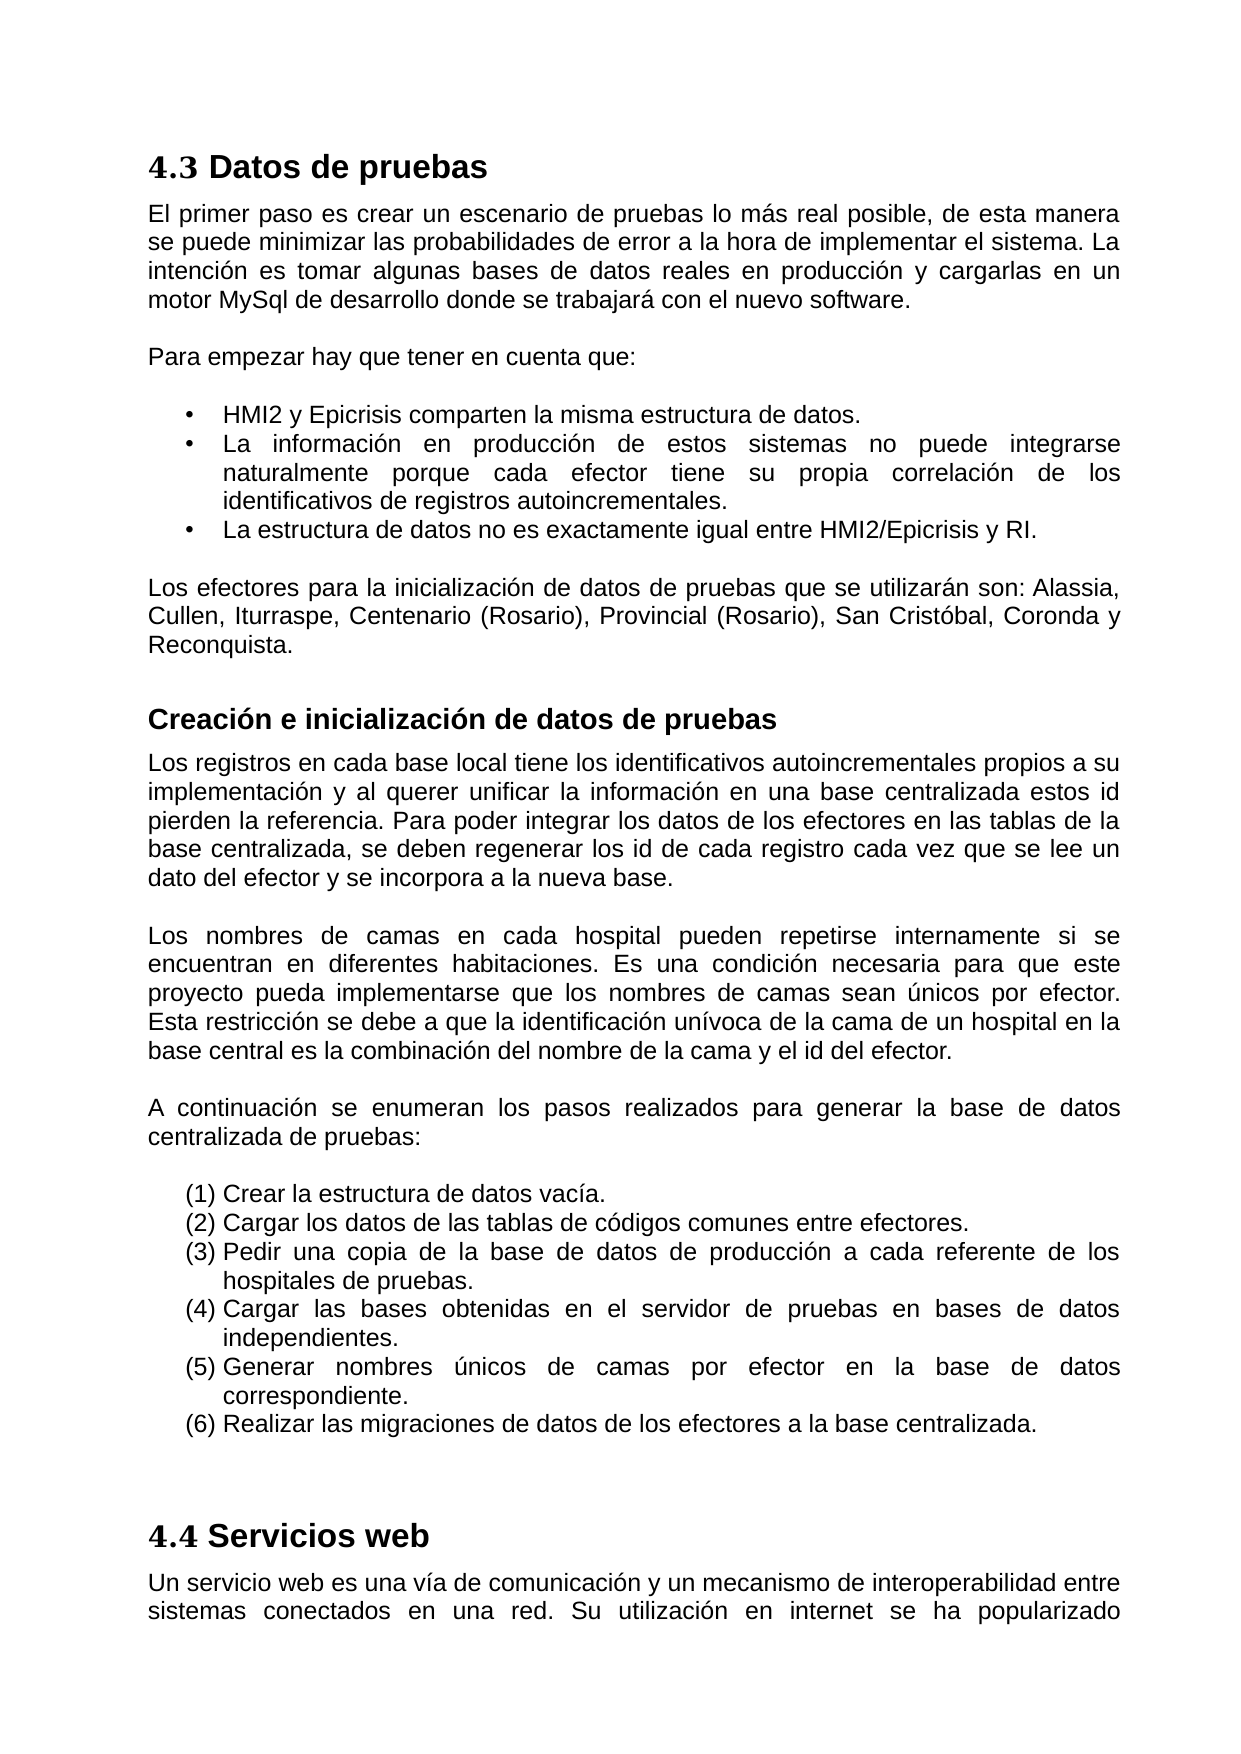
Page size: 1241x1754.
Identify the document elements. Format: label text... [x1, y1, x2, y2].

subtitle 4.3 Datos de pruebas [148, 148, 1122, 186]
subtitle 4.4 Servicios web [148, 1517, 1122, 1555]
list Crear la estructura de datos vacía. [185, 1179, 1122, 1208]
list Pedir una copia de la base de datos de producción a cada referente de los hospitales de pruebas. [185, 1237, 1122, 1294]
list Cargar los datos de las tablas de códigos comunes entre efectores. [185, 1208, 1122, 1237]
list Realizar las migraciones de datos de los efectores a la base centralizada. [185, 1409, 1122, 1438]
list Generar nombres únicos de camas por efector en la base de datos correspondiente. [185, 1352, 1122, 1409]
subtitle Creación e inicialización de datos de pruebas [148, 702, 1122, 736]
list La información en producción de estos sistemas no puede integrarse naturalmente porque cada efector tiene su propia correlación de los identificativos de registros autoincrementales. [185, 429, 1122, 515]
text Un servicio web es una vía de comunicación y un mecanismo de interoperabilidad entre sistemas conectados en una red. Su utilización en internet se ha popularizado [148, 1567, 1122, 1625]
list Cargar las bases obtenidas en el servidor de pruebas en bases de datos independientes. [185, 1294, 1122, 1352]
text A continuación se enumeran los pasos realizados para generar la base de datos centralizada de pruebas: [148, 1093, 1122, 1151]
text Los efectores para la inicialización de datos de pruebas que se utilizarán son: Alassia, Cullen, Iturraspe, Centenario (Rosario), Provincial (Rosario), San Cristóbal, Coronda y Reconquista. [148, 573, 1122, 659]
text Para empezar hay que tener en cuenta que: [148, 342, 1122, 371]
text Los nombres de camas en cada hospital pueden repetirse internamente si se encuentran en diferentes habitaciones. Es una condición necesaria para que este proyecto pueda implementarse que los nombres de camas sean únicos por efector. Esta restricción se debe a que la identificación unívoca de la cama de un hospital en la base central es la combinación del nombre de la cama y el id del efector. [148, 921, 1122, 1064]
text Los registros en cada base local tiene los identificativos autoincrementales propios a su implementación y al querer unificar la información en una base centralizada estos id pierden la referencia. Para poder integrar los datos de los efectores en las tablas de la base centralizada, se deben regenerar los id de cada registro cada vez que se lee un dato del efector y se incorpora a la nueva base. [148, 748, 1122, 892]
list HMI2 y Epicrisis comparten la misma estructura de datos. [185, 400, 1122, 429]
list La estructura de datos no es exactamente igual entre HMI2/Epicrisis y RI. [185, 515, 1122, 544]
text El primer paso es crear un escenario de pruebas lo más real posible, de esta manera se puede minimizar las probabilidades de error a la hora de implementar el sistema. La intención es tomar algunas bases de datos reales en producción y cargarlas en un motor MySql de desarrollo donde se trabajará con el nuevo software. [148, 198, 1122, 313]
